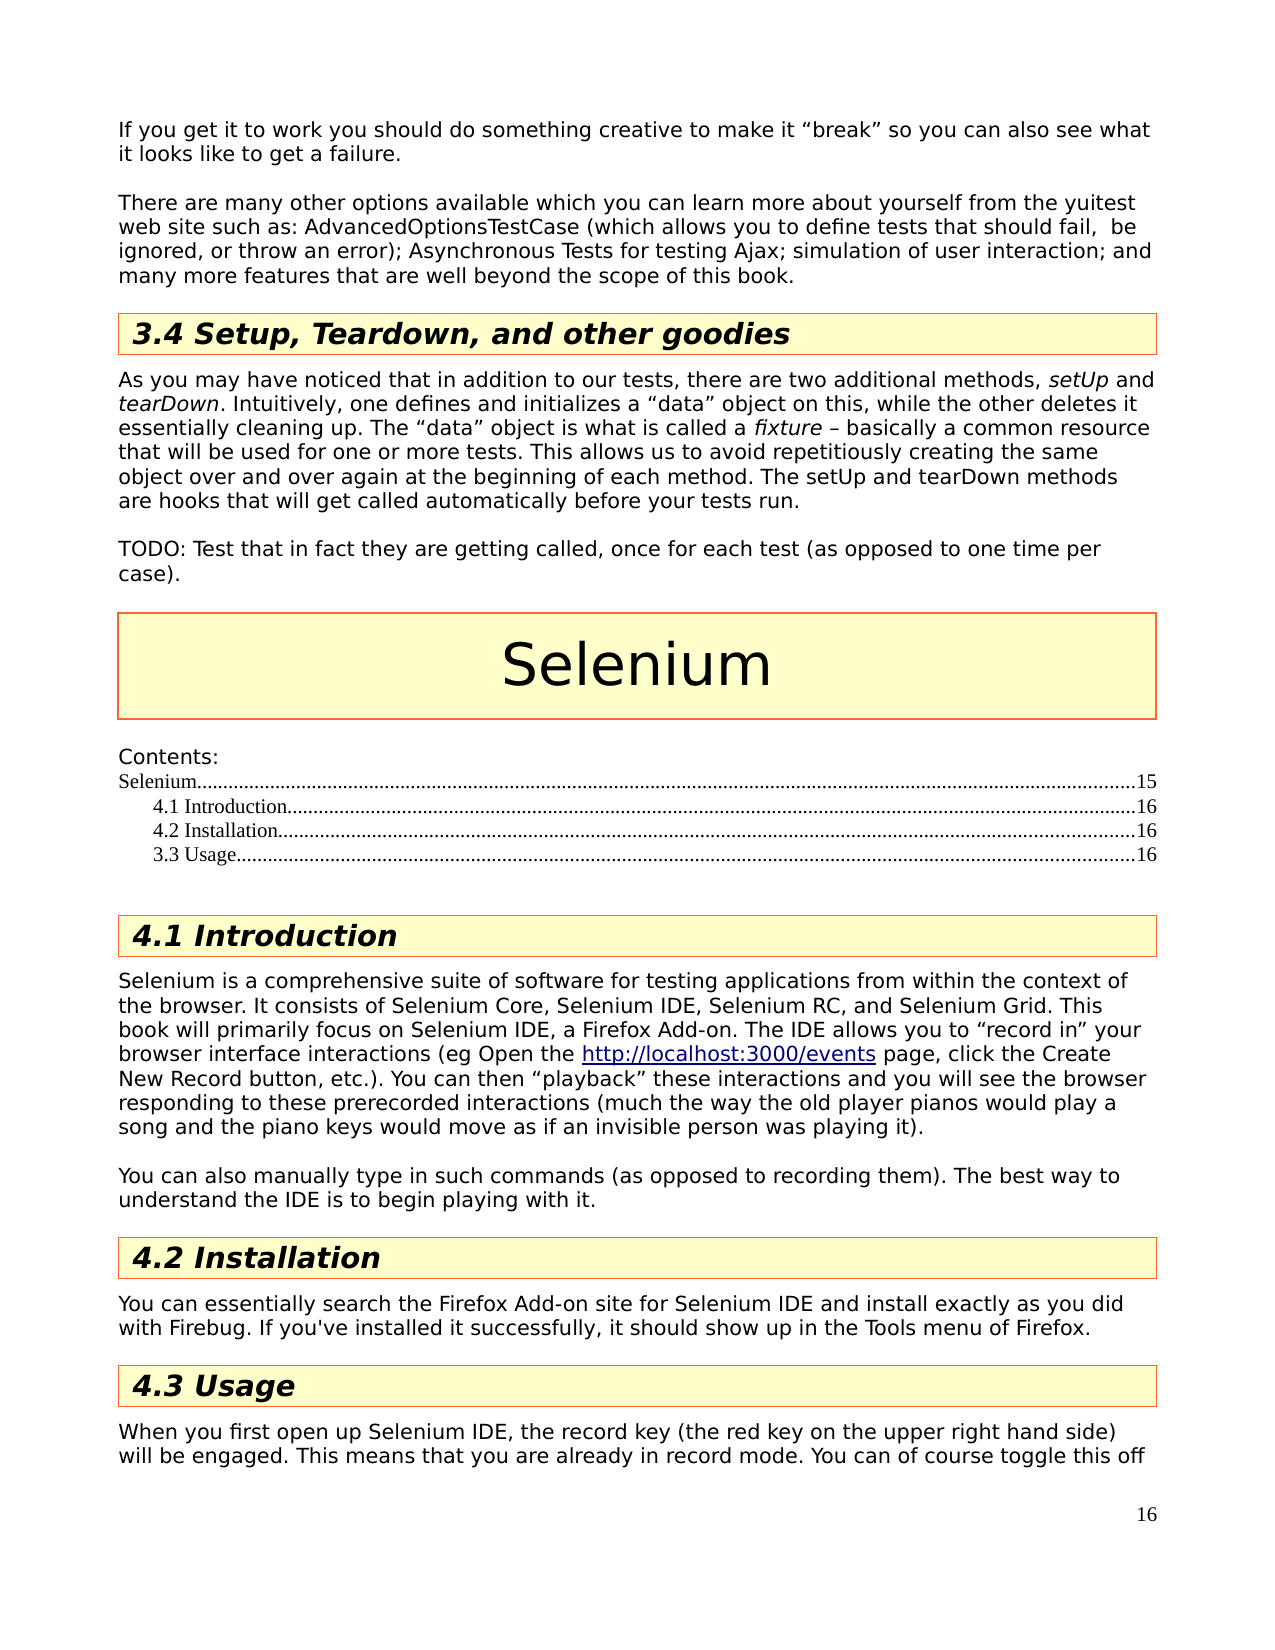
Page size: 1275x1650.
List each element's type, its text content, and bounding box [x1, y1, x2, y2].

subtitle Selenium [119, 614, 1155, 718]
text If you get it to work you should do something creative to make it “break” so you can also see what it looks like to get a failure. [118, 118, 1157, 167]
text Contents: [118, 745, 1157, 769]
text 3.3 Usage 16 [148, 842, 1157, 866]
text You can essentially search the Firefox Add-on site for Selenium IDE and install exactly as you did with Firebug. If you've installed it successfully, it should show up in the Tools menu of Firefox. [118, 1292, 1157, 1340]
text Selenium 15 [118, 769, 1157, 793]
subtitle 4.2 Installation [119, 1238, 1156, 1278]
text 4.2 Installation 16 [148, 818, 1157, 842]
text 4.1 Introduction 16 [148, 793, 1157, 818]
text There are many other options available which you can learn more about yourself from the yuitest web site such as: AdvancedOptionsTestCase (which allows you to define tests that should fail, be ignored, or throw an error); Asynchronous Tests for testing Ajax; simulation of user interaction; and many more features that are well beyond the scope of this book. [118, 191, 1157, 288]
text TODO: Test that in fact they are getting called, once for each test (as opposed to one time per case). [118, 537, 1157, 586]
subtitle 4.3 Usage [119, 1366, 1156, 1406]
subtitle 4.1 Introduction [119, 916, 1156, 956]
text You can also manually type in such commands (as opposed to recording them). The best way to understand the IDE is to begin playing with it. [118, 1164, 1157, 1212]
text When you first open up Selenium IDE, the record key (the red key on the upper right hand side) will be engaged. This means that you are already in record mode. You can of course toggle this off [118, 1420, 1157, 1468]
text As you may have noticed that in addition to our tests, there are two additional methods, setUp and tearDown. Intuitively, one defines and initializes a “data” object on this, while the other deletes it essentially cleaning up. The “data” object is what is called a fixture – basically a common resource that will be used for one or more tests. This allows us to avoid repetitiously creating the same object over and over again at the beginning of each method. The setUp and tearDown methods are hooks that will get called automatically before your tests run. [118, 368, 1157, 513]
text Selenium is a comprehensive suite of software for testing applications from within the context of the browser. It consists of Selenium Core, Selenium IDE, Selenium RC, and Selenium Grid. This book will primarily focus on Selenium IDE, a Firefox Add-on. The IDE allows you to “record in” your browser interface interactions (eg Open the http://localhost:3000/events page, click the Create New Record button, etc.). You can then “playback” these interactions and you will see the browser responding to these prerecorded interactions (much the way the old player pianos would play a song and the piano keys would move as if an invisible person was playing it). [118, 969, 1157, 1139]
subtitle 3.4 Setup, Teardown, and other goodies [119, 314, 1156, 354]
